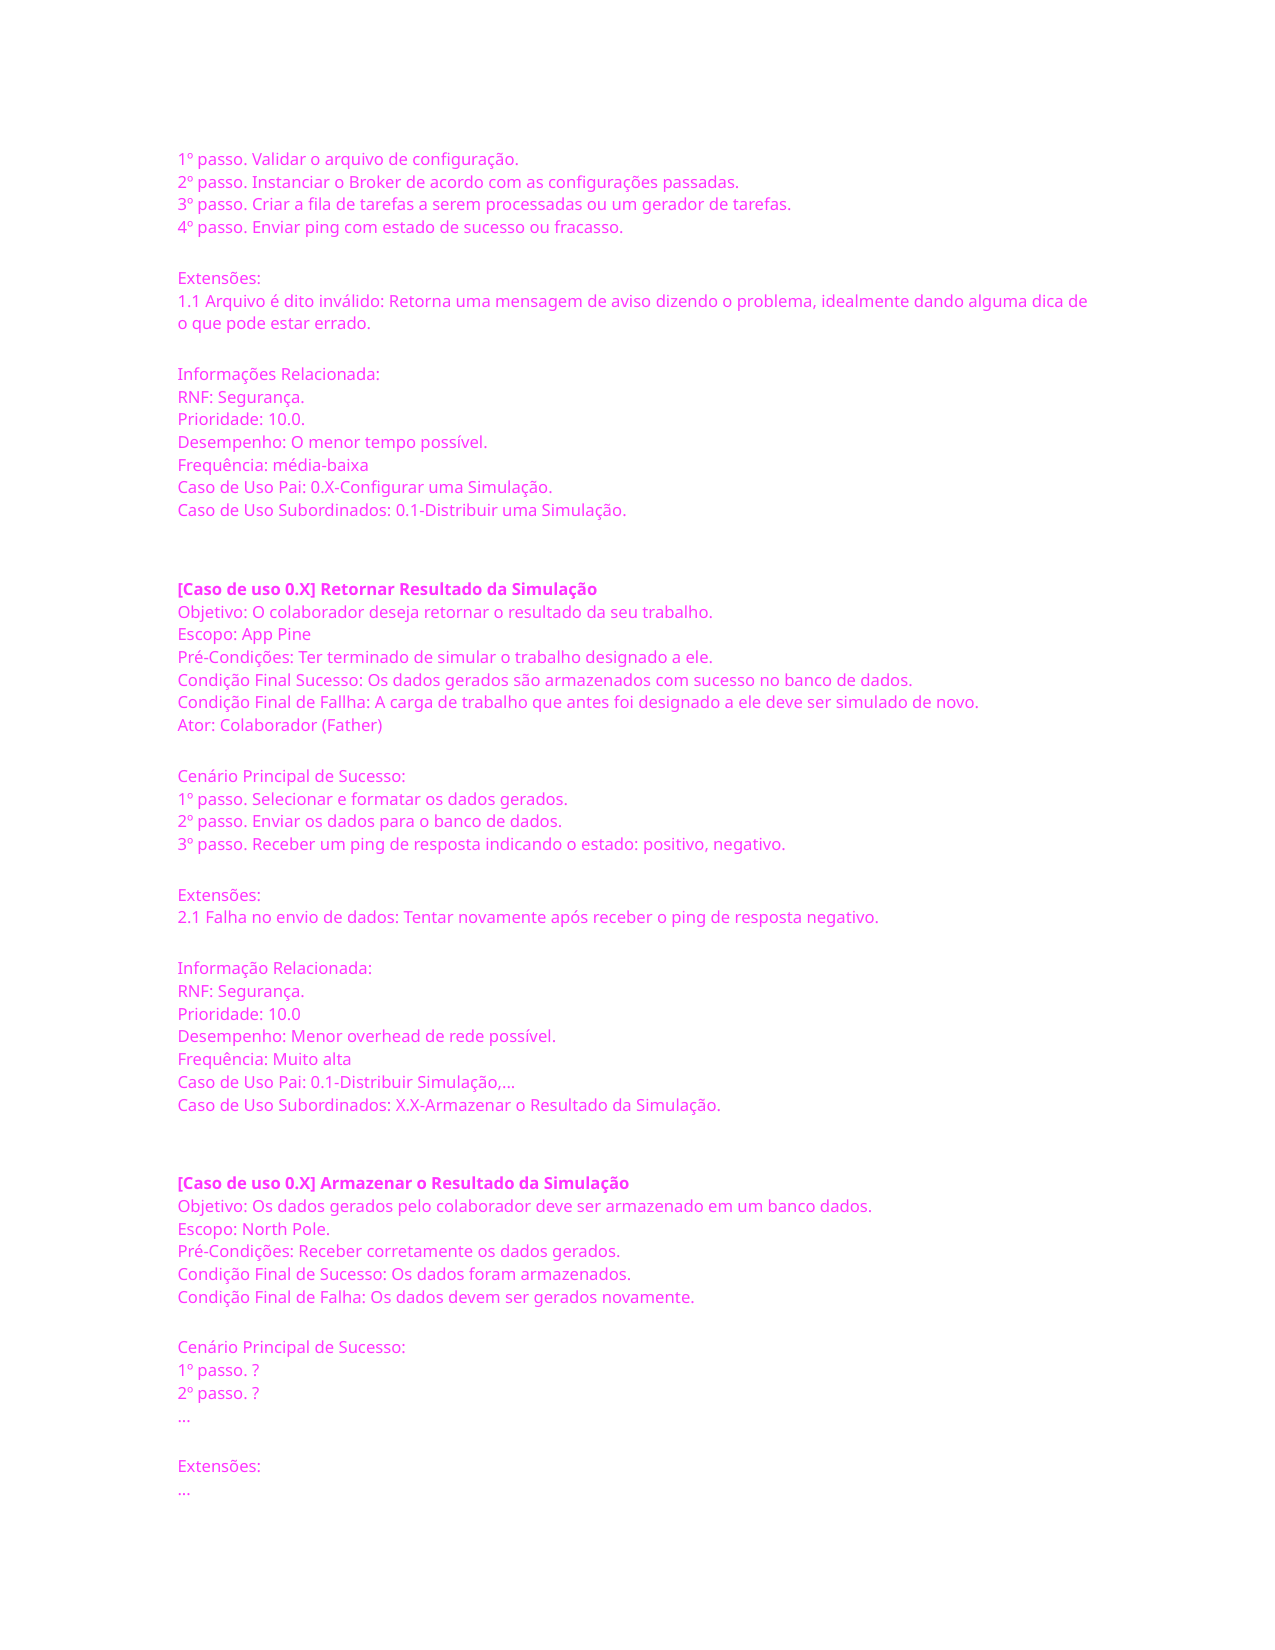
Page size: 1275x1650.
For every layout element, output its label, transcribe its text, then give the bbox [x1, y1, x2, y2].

text Condição Final de Sucesso: Os dados foram armazenados. [177, 1263, 1098, 1285]
text RNF: Segurança. [177, 979, 1098, 1002]
text 2º passo. ? [177, 1382, 1098, 1404]
text 1.1 Arquivo é dito inválido: Retorna uma mensagem de aviso dizendo o problema, idealmente dando alguma dica de o que pode estar errado. [177, 289, 1098, 334]
text Condição Final Sucesso: Os dados gerados são armazenados com sucesso no banco de dados. [177, 668, 1098, 691]
text Desempenho: Menor overhead de rede possível. [177, 1025, 1098, 1048]
text Pré-Condições: Ter terminado de simular o trabalho designado a ele. [177, 646, 1098, 668]
text [Caso de uso 0.X] Retornar Resultado da Simulação [177, 578, 1098, 600]
text Caso de Uso Subordinados: X.X-Armazenar o Resultado da Simulação. [177, 1093, 1098, 1116]
text Desempenho: O menor tempo possível. [177, 431, 1098, 453]
text Frequência: média-baixa [177, 453, 1098, 476]
text Prioridade: 10.0. [177, 408, 1098, 431]
text Frequência: Muito alta [177, 1048, 1098, 1070]
text Objetivo: Os dados gerados pelo colaborador deve ser armazenado em um banco dados. [177, 1194, 1098, 1217]
text Caso de Uso Pai: 0.1-Distribuir Simulação,... [177, 1070, 1098, 1093]
text Pré-Condições: Receber corretamente os dados gerados. [177, 1240, 1098, 1263]
text Condição Final de Falha: Os dados devem ser gerados novamente. [177, 1285, 1098, 1308]
text 2.1 Falha no envio de dados: Tentar novamente após receber o ping de resposta negativo. [177, 906, 1098, 929]
text RNF: Segurança. [177, 385, 1098, 408]
text Objetivo: O colaborador deseja retornar o resultado da seu trabalho. [177, 600, 1098, 623]
text 3º passo. Criar a fila de tarefas a serem processadas ou um gerador de tarefas. [177, 193, 1098, 216]
text 2º passo. Enviar os dados para o banco de dados. [177, 810, 1098, 833]
text ... [177, 1478, 1098, 1500]
text Escopo: App Pine [177, 623, 1098, 646]
text Informação Relacionada: [177, 957, 1098, 979]
text Condição Final de Fallha: A carga de trabalho que antes foi designado a ele deve ser simulado de novo. [177, 691, 1098, 714]
text 1º passo. Selecionar e formatar os dados gerados. [177, 787, 1098, 810]
text 1º passo. Validar o arquivo de configuração. [177, 148, 1098, 170]
text Informações Relacionada: [177, 363, 1098, 385]
text Ator: Colaborador (Father) [177, 714, 1098, 737]
text 3º passo. Receber um ping de resposta indicando o estado: positivo, negativo. [177, 833, 1098, 855]
text Cenário Principal de Sucesso: [177, 1336, 1098, 1359]
text 4º passo. Enviar ping com estado de sucesso ou fracasso. [177, 216, 1098, 238]
text Escopo: North Pole. [177, 1217, 1098, 1240]
text Caso de Uso Pai: 0.X-Configurar uma Simulação. [177, 476, 1098, 499]
text Cenário Principal de Sucesso: [177, 764, 1098, 787]
text Prioridade: 10.0 [177, 1002, 1098, 1025]
text Extensões: [177, 1455, 1098, 1478]
text [Caso de uso 0.X] Armazenar o Resultado da Simulação [177, 1172, 1098, 1194]
text Extensões: [177, 266, 1098, 289]
text ... [177, 1404, 1098, 1427]
text 1º passo. ? [177, 1359, 1098, 1382]
text Extensões: [177, 883, 1098, 906]
text Caso de Uso Subordinados: 0.1-Distribuir uma Simulação. [177, 499, 1098, 522]
text 2º passo. Instanciar o Broker de acordo com as configurações passadas. [177, 170, 1098, 193]
